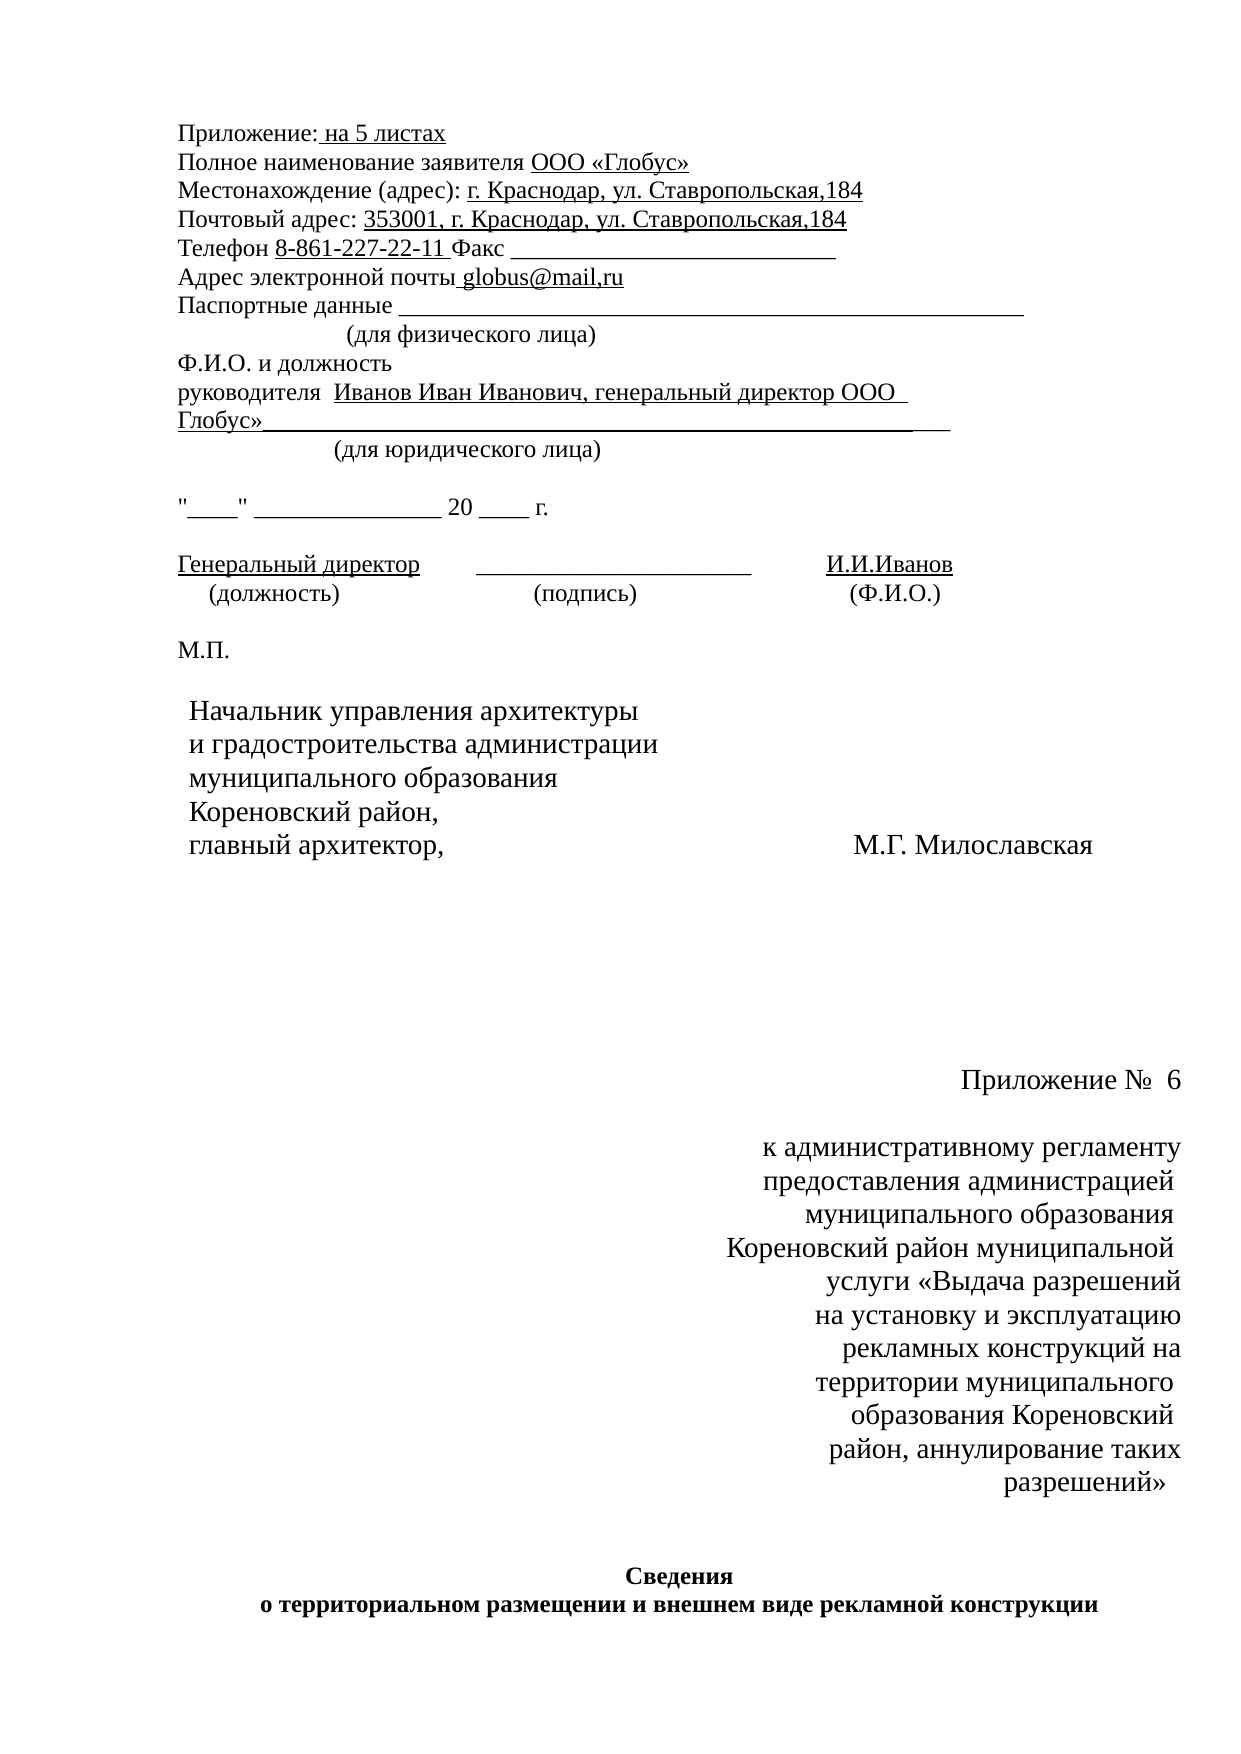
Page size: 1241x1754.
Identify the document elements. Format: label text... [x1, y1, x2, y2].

text разрешений» [177, 1464, 1181, 1498]
text "____" _______________ 20 ____ г. [177, 492, 1181, 521]
text Полное наименование заявителя ООО «Глобус» [177, 147, 1181, 176]
text (должность) (подпись) (Ф.И.О.) [177, 578, 1181, 607]
text муниципального образования [177, 1196, 1181, 1230]
text Паспортные данные __________________________________________________ [177, 291, 1181, 319]
text М.П. [177, 636, 1181, 664]
text Местонахождение (адрес): г. Краснодар, ул. Ставропольская,184 [177, 176, 1181, 204]
text Приложение: на 5 листах [177, 118, 1181, 147]
subtitle Сведения о территориальном размещении и внешнем виде рекламной конструкции [177, 1561, 1181, 1618]
table_header Начальник управления архитектуры и градостроительства администрации муниципального образования Кореновский район, главный архитектор, М.Г. Милославская [177, 693, 1163, 889]
text к административному регламенту [177, 1129, 1181, 1163]
text Приложение № 6 [177, 1062, 1181, 1096]
text образования Кореновский [177, 1397, 1181, 1431]
text Кореновский район муниципальной [177, 1230, 1181, 1263]
text руководителя Иванов Иван Иванович, генеральный директор ООО Глобус»_______________________________________________________ [177, 377, 1181, 434]
text территории муниципального [177, 1364, 1181, 1397]
text Ф.И.О. и должность [177, 348, 1181, 377]
text Почтовый адрес: 353001, г. Краснодар, ул. Ставропольская,184 [177, 204, 1181, 233]
table_header [1164, 693, 1240, 889]
text Генеральный директор ______________________ И.И.Иванов [177, 549, 1181, 578]
text Адрес электронной почты globus@mail,ru [177, 262, 1181, 291]
text услуги «Выдача разрешений [177, 1263, 1181, 1297]
text на установку и эксплуатацию [177, 1297, 1181, 1330]
text предоставления администрацией [177, 1163, 1181, 1196]
text (для юридического лица) [177, 434, 1181, 463]
text (для физического лица) [177, 319, 1181, 348]
text Телефон 8-861-227-22-11 Факс __________________________ [177, 233, 1181, 262]
text район, аннулирование таких [177, 1431, 1181, 1464]
text рекламных конструкций на [177, 1330, 1181, 1364]
